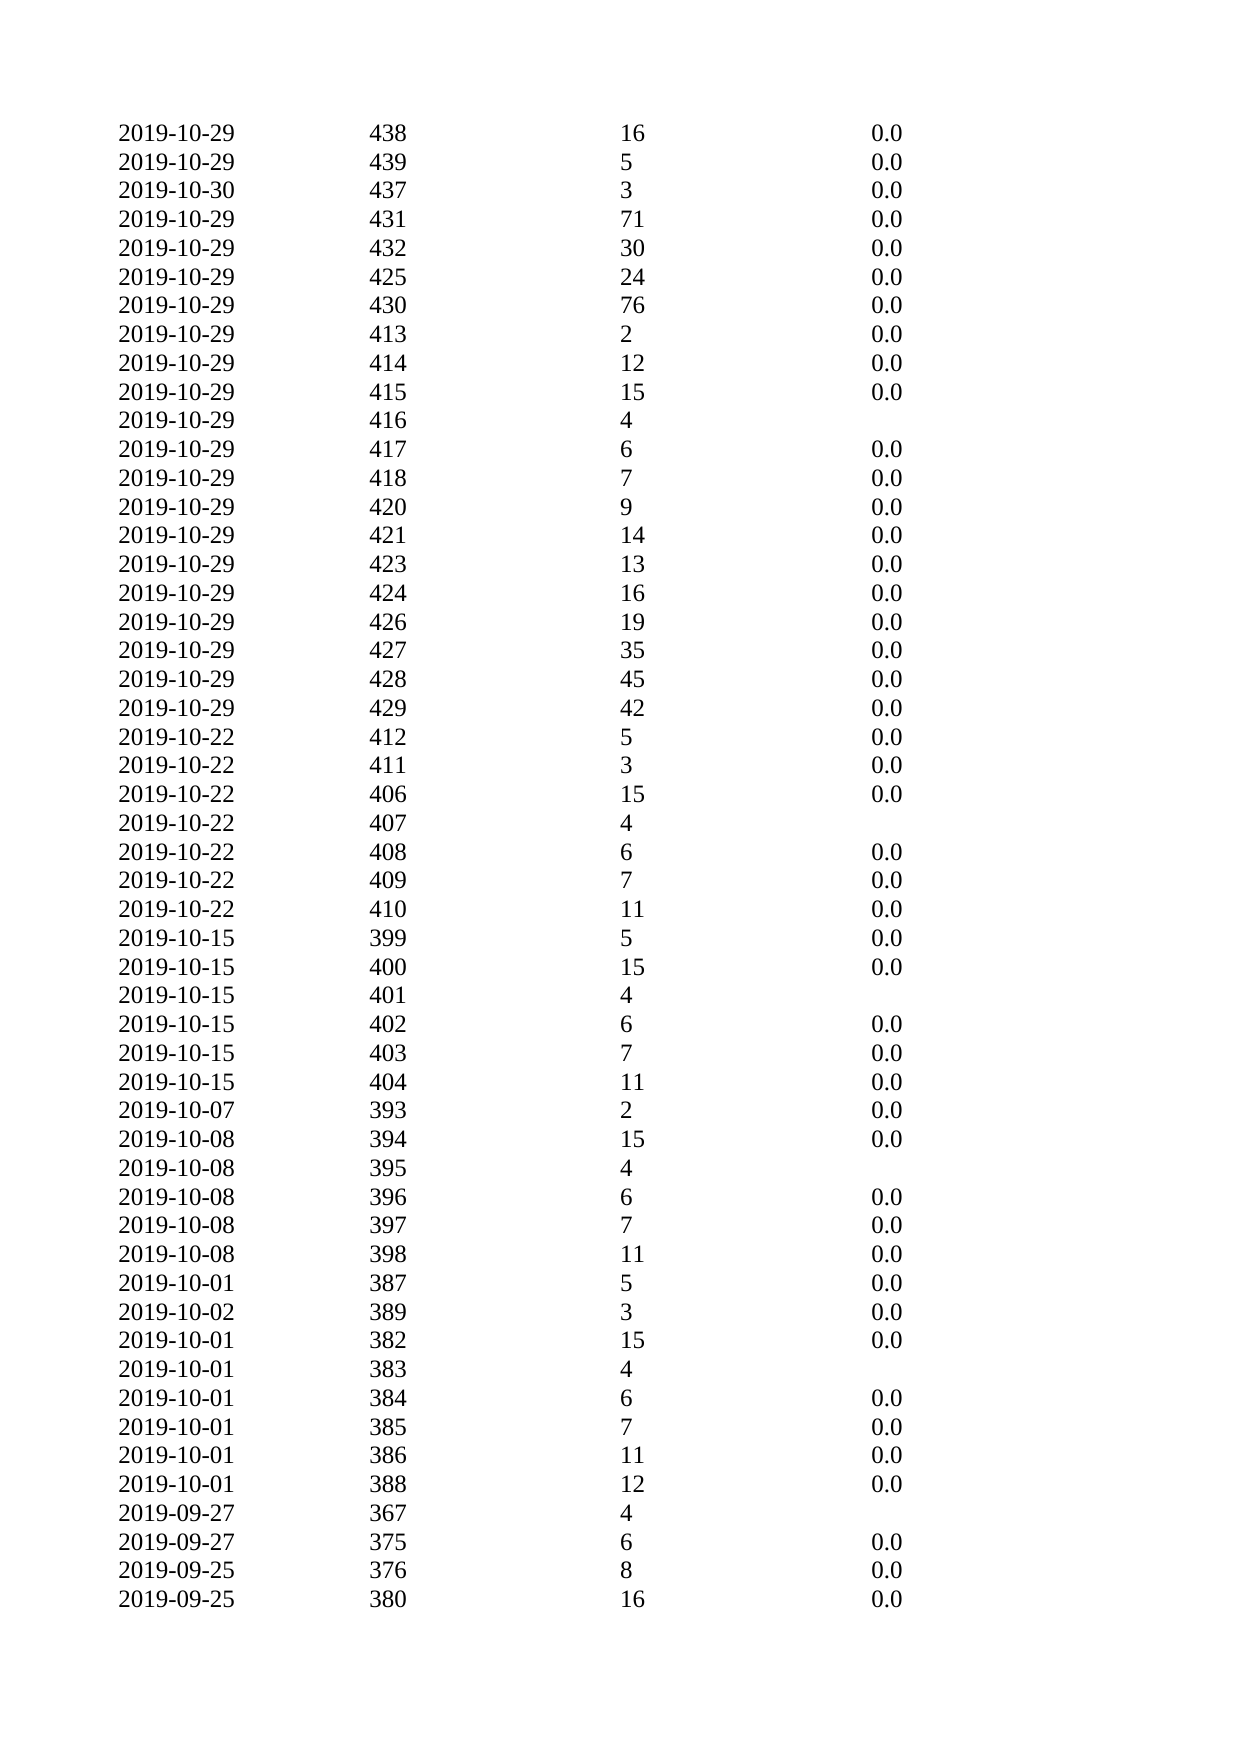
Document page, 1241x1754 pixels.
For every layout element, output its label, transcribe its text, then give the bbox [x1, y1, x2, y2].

table_cell 6 [620, 1527, 871, 1556]
table_cell 2019-10-29 [118, 693, 369, 722]
table_cell 2019-09-25 [118, 1556, 369, 1584]
table_cell 2019-10-29 [118, 492, 369, 521]
table_cell 2019-10-29 [118, 549, 369, 578]
table_cell 5 [620, 1268, 871, 1297]
table_cell 3 [620, 1297, 871, 1326]
table_cell 404 [369, 1067, 620, 1096]
table_cell 16 [620, 118, 871, 147]
table_cell 0.0 [871, 1211, 1122, 1239]
table_cell 0.0 [871, 348, 1122, 377]
table_cell 0.0 [871, 1412, 1122, 1441]
table_cell 6 [620, 1182, 871, 1211]
table_cell 2019-10-29 [118, 664, 369, 693]
table_cell 2019-10-15 [118, 952, 369, 981]
table_cell 2019-10-22 [118, 751, 369, 779]
table_cell 0.0 [871, 377, 1122, 406]
table_cell 5 [620, 147, 871, 176]
table_cell 6 [620, 1009, 871, 1038]
table_cell 2019-10-08 [118, 1124, 369, 1153]
table_cell 0.0 [871, 233, 1122, 262]
table_cell [871, 406, 1122, 434]
table_cell 0.0 [871, 1469, 1122, 1498]
table_cell 2019-10-29 [118, 636, 369, 664]
table_cell 4 [620, 1153, 871, 1182]
table_cell 0.0 [871, 837, 1122, 866]
table_cell 3 [620, 751, 871, 779]
table_cell 430 [369, 291, 620, 319]
table_cell 438 [369, 118, 620, 147]
table_cell 2019-10-29 [118, 348, 369, 377]
table_cell 0.0 [871, 262, 1122, 291]
table_cell 414 [369, 348, 620, 377]
table_cell 15 [620, 1124, 871, 1153]
table_cell 7 [620, 463, 871, 492]
table_cell 0.0 [871, 118, 1122, 147]
table_cell 2019-10-22 [118, 808, 369, 837]
table_cell 395 [369, 1153, 620, 1182]
table_cell 2019-10-29 [118, 319, 369, 348]
table_cell 30 [620, 233, 871, 262]
table_cell 9 [620, 492, 871, 521]
table_cell 421 [369, 521, 620, 549]
table_cell 0.0 [871, 1009, 1122, 1038]
table_cell 2019-10-29 [118, 233, 369, 262]
table_cell 0.0 [871, 578, 1122, 607]
table_cell 0.0 [871, 894, 1122, 923]
table_cell 2019-10-08 [118, 1211, 369, 1239]
table_cell 399 [369, 923, 620, 952]
table_cell 0.0 [871, 1239, 1122, 1268]
table_cell 2019-10-29 [118, 377, 369, 406]
table_cell 71 [620, 204, 871, 233]
table_cell [871, 1354, 1122, 1383]
table_cell 0.0 [871, 866, 1122, 894]
table_cell 2019-10-22 [118, 894, 369, 923]
table_cell 426 [369, 607, 620, 636]
table_cell 376 [369, 1556, 620, 1584]
table_cell 2019-10-29 [118, 204, 369, 233]
table_cell 0.0 [871, 1297, 1122, 1326]
table_cell 11 [620, 1441, 871, 1469]
table_cell 24 [620, 262, 871, 291]
table_cell 2019-10-08 [118, 1153, 369, 1182]
table_cell 427 [369, 636, 620, 664]
table_cell 2019-10-15 [118, 1038, 369, 1067]
table_cell 2019-10-01 [118, 1469, 369, 1498]
table_cell 16 [620, 578, 871, 607]
table_cell 401 [369, 981, 620, 1009]
table_cell 398 [369, 1239, 620, 1268]
table_cell 387 [369, 1268, 620, 1297]
table_cell 4 [620, 406, 871, 434]
table_cell 2019-10-15 [118, 923, 369, 952]
table_cell 0.0 [871, 291, 1122, 319]
table_cell 7 [620, 1412, 871, 1441]
table_cell 2019-10-29 [118, 578, 369, 607]
table_cell 416 [369, 406, 620, 434]
table_cell 431 [369, 204, 620, 233]
table_cell 388 [369, 1469, 620, 1498]
table_cell 2019-10-01 [118, 1441, 369, 1469]
table_cell 410 [369, 894, 620, 923]
table_cell 0.0 [871, 1124, 1122, 1153]
table_cell 2019-10-22 [118, 779, 369, 808]
table_cell 6 [620, 1383, 871, 1412]
table_cell 2019-10-30 [118, 176, 369, 204]
table_cell 2019-10-08 [118, 1239, 369, 1268]
table_cell 2019-10-15 [118, 981, 369, 1009]
table_cell 16 [620, 1584, 871, 1613]
table_cell 2019-10-29 [118, 434, 369, 463]
table_cell 429 [369, 693, 620, 722]
table_cell 0.0 [871, 952, 1122, 981]
table_cell 14 [620, 521, 871, 549]
table_cell 403 [369, 1038, 620, 1067]
table_cell [871, 1498, 1122, 1527]
table_cell 0.0 [871, 751, 1122, 779]
table_cell 411 [369, 751, 620, 779]
table_cell 45 [620, 664, 871, 693]
table_cell 384 [369, 1383, 620, 1412]
table_cell 409 [369, 866, 620, 894]
table_cell 417 [369, 434, 620, 463]
table_cell 15 [620, 952, 871, 981]
table_cell 0.0 [871, 722, 1122, 751]
table_cell 2019-10-02 [118, 1297, 369, 1326]
table_cell 386 [369, 1441, 620, 1469]
table_cell 2019-10-29 [118, 118, 369, 147]
table_cell 0.0 [871, 319, 1122, 348]
table_cell 15 [620, 779, 871, 808]
table_cell 76 [620, 291, 871, 319]
table_cell 407 [369, 808, 620, 837]
table_cell 0.0 [871, 779, 1122, 808]
table_cell 432 [369, 233, 620, 262]
table_cell 0.0 [871, 1182, 1122, 1211]
table_cell 12 [620, 1469, 871, 1498]
table_cell 0.0 [871, 1527, 1122, 1556]
table_cell 2019-10-01 [118, 1383, 369, 1412]
table_cell 0.0 [871, 147, 1122, 176]
table_cell 439 [369, 147, 620, 176]
table_cell 2019-10-22 [118, 866, 369, 894]
table_cell 11 [620, 1067, 871, 1096]
table_cell 0.0 [871, 1067, 1122, 1096]
table_cell 2019-10-07 [118, 1096, 369, 1124]
table_cell 4 [620, 1498, 871, 1527]
table_cell 375 [369, 1527, 620, 1556]
table_cell 2019-10-29 [118, 291, 369, 319]
table_cell 2019-10-15 [118, 1009, 369, 1038]
table_cell 418 [369, 463, 620, 492]
table_cell 7 [620, 1211, 871, 1239]
table_cell 2019-10-22 [118, 837, 369, 866]
table_cell 11 [620, 1239, 871, 1268]
table_cell 437 [369, 176, 620, 204]
table_cell 35 [620, 636, 871, 664]
table_cell 424 [369, 578, 620, 607]
table_cell 2019-09-27 [118, 1527, 369, 1556]
table_cell 13 [620, 549, 871, 578]
table_cell 2019-10-29 [118, 607, 369, 636]
table_cell 42 [620, 693, 871, 722]
table_cell 4 [620, 1354, 871, 1383]
table_cell 8 [620, 1556, 871, 1584]
table_cell 402 [369, 1009, 620, 1038]
table_cell 0.0 [871, 1383, 1122, 1412]
table_cell 2019-10-01 [118, 1354, 369, 1383]
table_cell 0.0 [871, 636, 1122, 664]
table_cell 2019-10-22 [118, 722, 369, 751]
table_cell 15 [620, 1326, 871, 1354]
table_cell 420 [369, 492, 620, 521]
table_cell 0.0 [871, 664, 1122, 693]
table_cell 0.0 [871, 492, 1122, 521]
table_cell 0.0 [871, 434, 1122, 463]
table_cell 5 [620, 722, 871, 751]
table_cell 0.0 [871, 176, 1122, 204]
table_cell 413 [369, 319, 620, 348]
table_cell 4 [620, 808, 871, 837]
table_cell [871, 981, 1122, 1009]
table_cell 0.0 [871, 1584, 1122, 1613]
table_cell 12 [620, 348, 871, 377]
table_cell 2019-10-01 [118, 1326, 369, 1354]
table_cell 2 [620, 1096, 871, 1124]
table_cell 2019-10-08 [118, 1182, 369, 1211]
table_cell 380 [369, 1584, 620, 1613]
table_cell 19 [620, 607, 871, 636]
table_cell 6 [620, 837, 871, 866]
table_cell 2019-10-29 [118, 406, 369, 434]
table_cell 382 [369, 1326, 620, 1354]
table_cell 400 [369, 952, 620, 981]
table_cell 406 [369, 779, 620, 808]
table_cell 0.0 [871, 1096, 1122, 1124]
table_cell 2019-10-15 [118, 1067, 369, 1096]
table_cell 2019-09-27 [118, 1498, 369, 1527]
table_cell 0.0 [871, 204, 1122, 233]
table_cell 2019-10-29 [118, 463, 369, 492]
table_cell 2019-10-01 [118, 1412, 369, 1441]
table_cell 0.0 [871, 607, 1122, 636]
table_cell 397 [369, 1211, 620, 1239]
table_cell 423 [369, 549, 620, 578]
table_cell 0.0 [871, 1441, 1122, 1469]
table_cell 0.0 [871, 521, 1122, 549]
table_cell 0.0 [871, 1268, 1122, 1297]
table_cell 383 [369, 1354, 620, 1383]
table_cell 0.0 [871, 1326, 1122, 1354]
table_cell 415 [369, 377, 620, 406]
table_cell 2019-10-29 [118, 521, 369, 549]
table_cell 3 [620, 176, 871, 204]
table_cell 2019-10-01 [118, 1268, 369, 1297]
table_cell 4 [620, 981, 871, 1009]
table_cell 0.0 [871, 923, 1122, 952]
table_cell 2019-10-29 [118, 262, 369, 291]
table_cell 7 [620, 866, 871, 894]
table_cell 0.0 [871, 463, 1122, 492]
table_cell 394 [369, 1124, 620, 1153]
table_cell 2019-10-29 [118, 147, 369, 176]
table_cell 5 [620, 923, 871, 952]
table_cell 408 [369, 837, 620, 866]
table_cell 6 [620, 434, 871, 463]
table_cell 2019-09-25 [118, 1584, 369, 1613]
table_cell [871, 1153, 1122, 1182]
table_cell 0.0 [871, 1556, 1122, 1584]
table_cell 0.0 [871, 1038, 1122, 1067]
table_cell 0.0 [871, 549, 1122, 578]
table_cell 389 [369, 1297, 620, 1326]
table_cell 393 [369, 1096, 620, 1124]
table_cell 412 [369, 722, 620, 751]
table_cell [871, 808, 1122, 837]
table_cell 385 [369, 1412, 620, 1441]
table_cell 428 [369, 664, 620, 693]
table_cell 11 [620, 894, 871, 923]
table_cell 425 [369, 262, 620, 291]
table_cell 15 [620, 377, 871, 406]
table_cell 0.0 [871, 693, 1122, 722]
table_cell 7 [620, 1038, 871, 1067]
table_cell 367 [369, 1498, 620, 1527]
table_cell 2 [620, 319, 871, 348]
table_cell 396 [369, 1182, 620, 1211]
